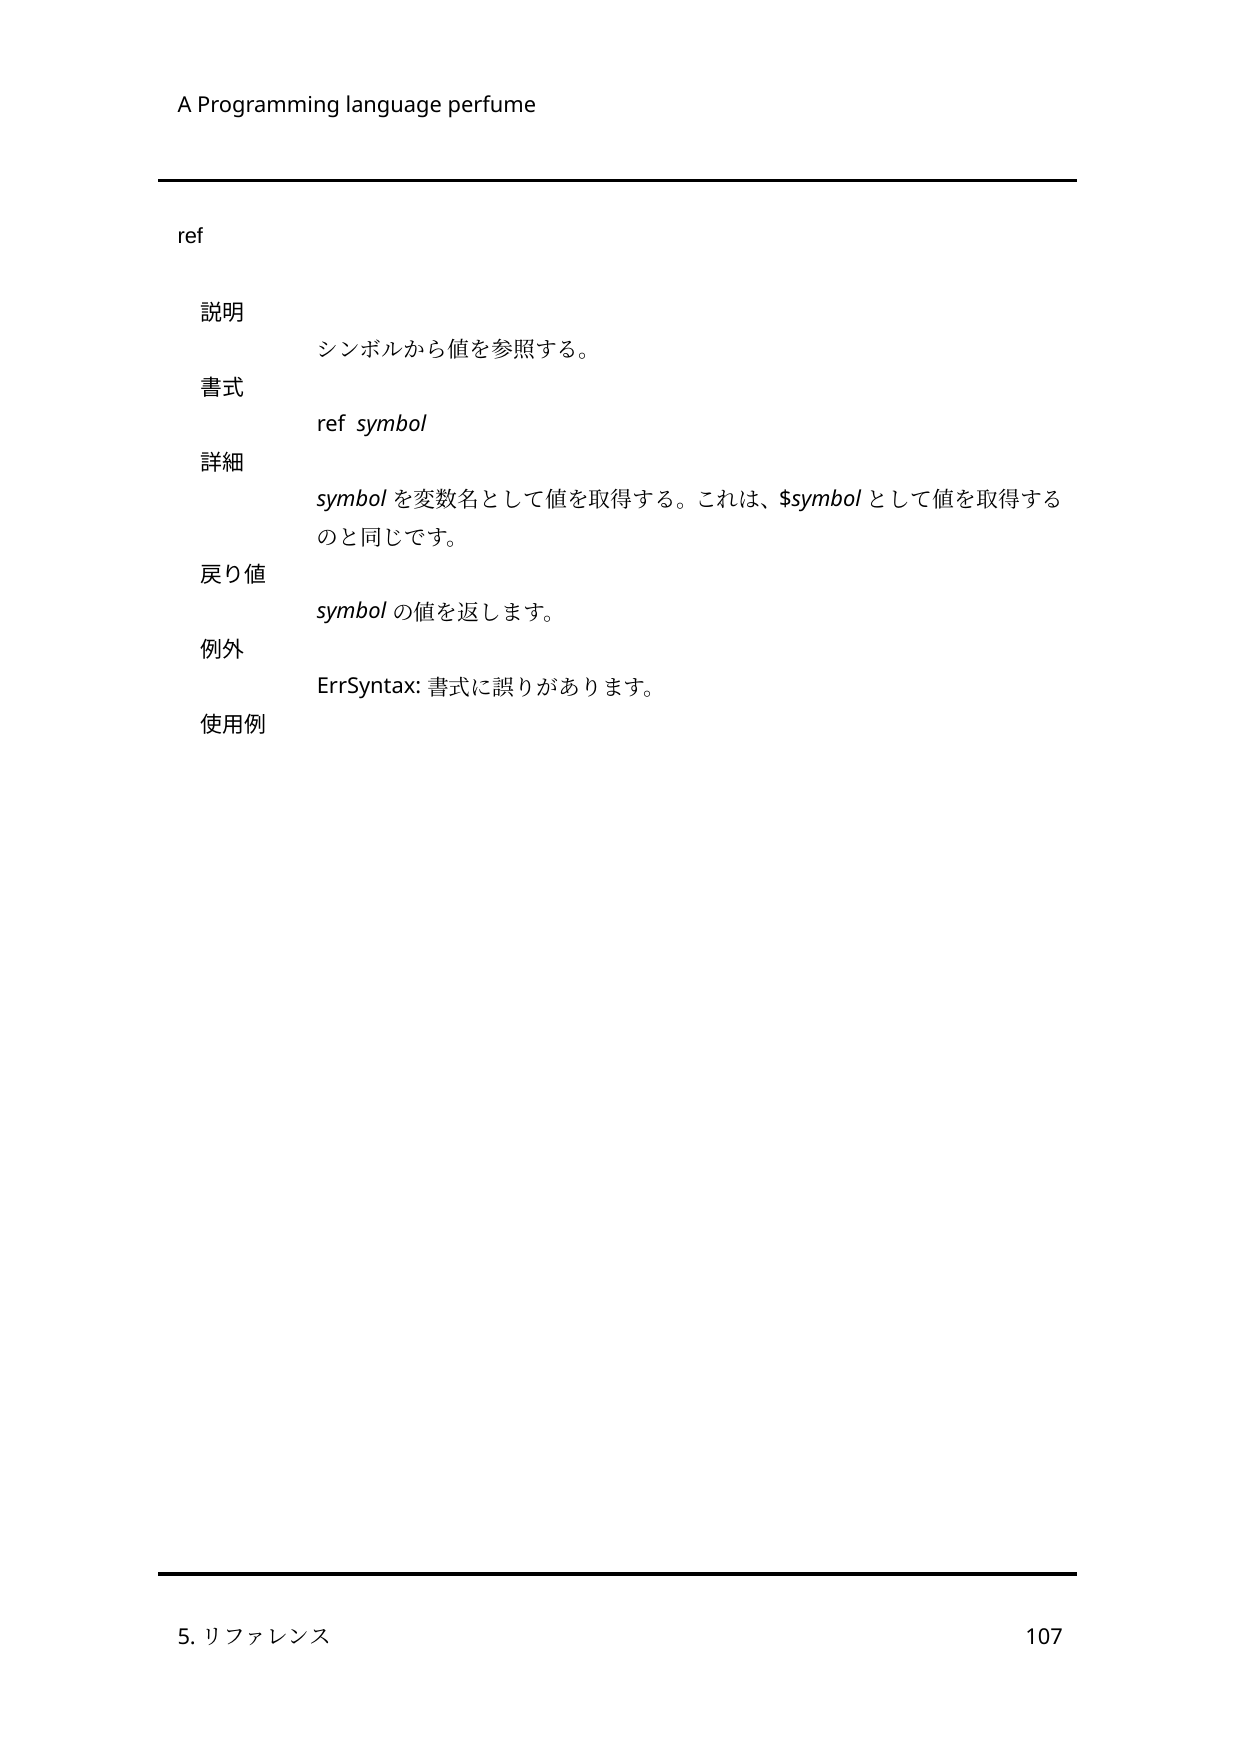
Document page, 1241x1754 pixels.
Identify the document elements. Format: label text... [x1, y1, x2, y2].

table_cell 戻り値 [200, 554, 317, 629]
table_cell [317, 704, 1063, 779]
table_cell ref symbol [317, 367, 1063, 442]
table_cell symbol を変数名として値を取得する。これは、$symbol として値を取得するのと同じです。 [317, 442, 1063, 554]
table_cell symbol の値を返します。 [317, 554, 1063, 629]
subtitle ref [177, 217, 1063, 254]
table_cell 使用例 [200, 704, 317, 779]
table_cell ErrSyntax: 書式に誤りがあります。 [317, 629, 1063, 704]
table_cell 詳細 [200, 442, 317, 554]
table_header 説明 [200, 292, 317, 367]
table_cell 書式 [200, 367, 317, 442]
table_header シンボルから値を参照する。 [317, 292, 1063, 367]
table_cell 例外 [200, 629, 317, 704]
